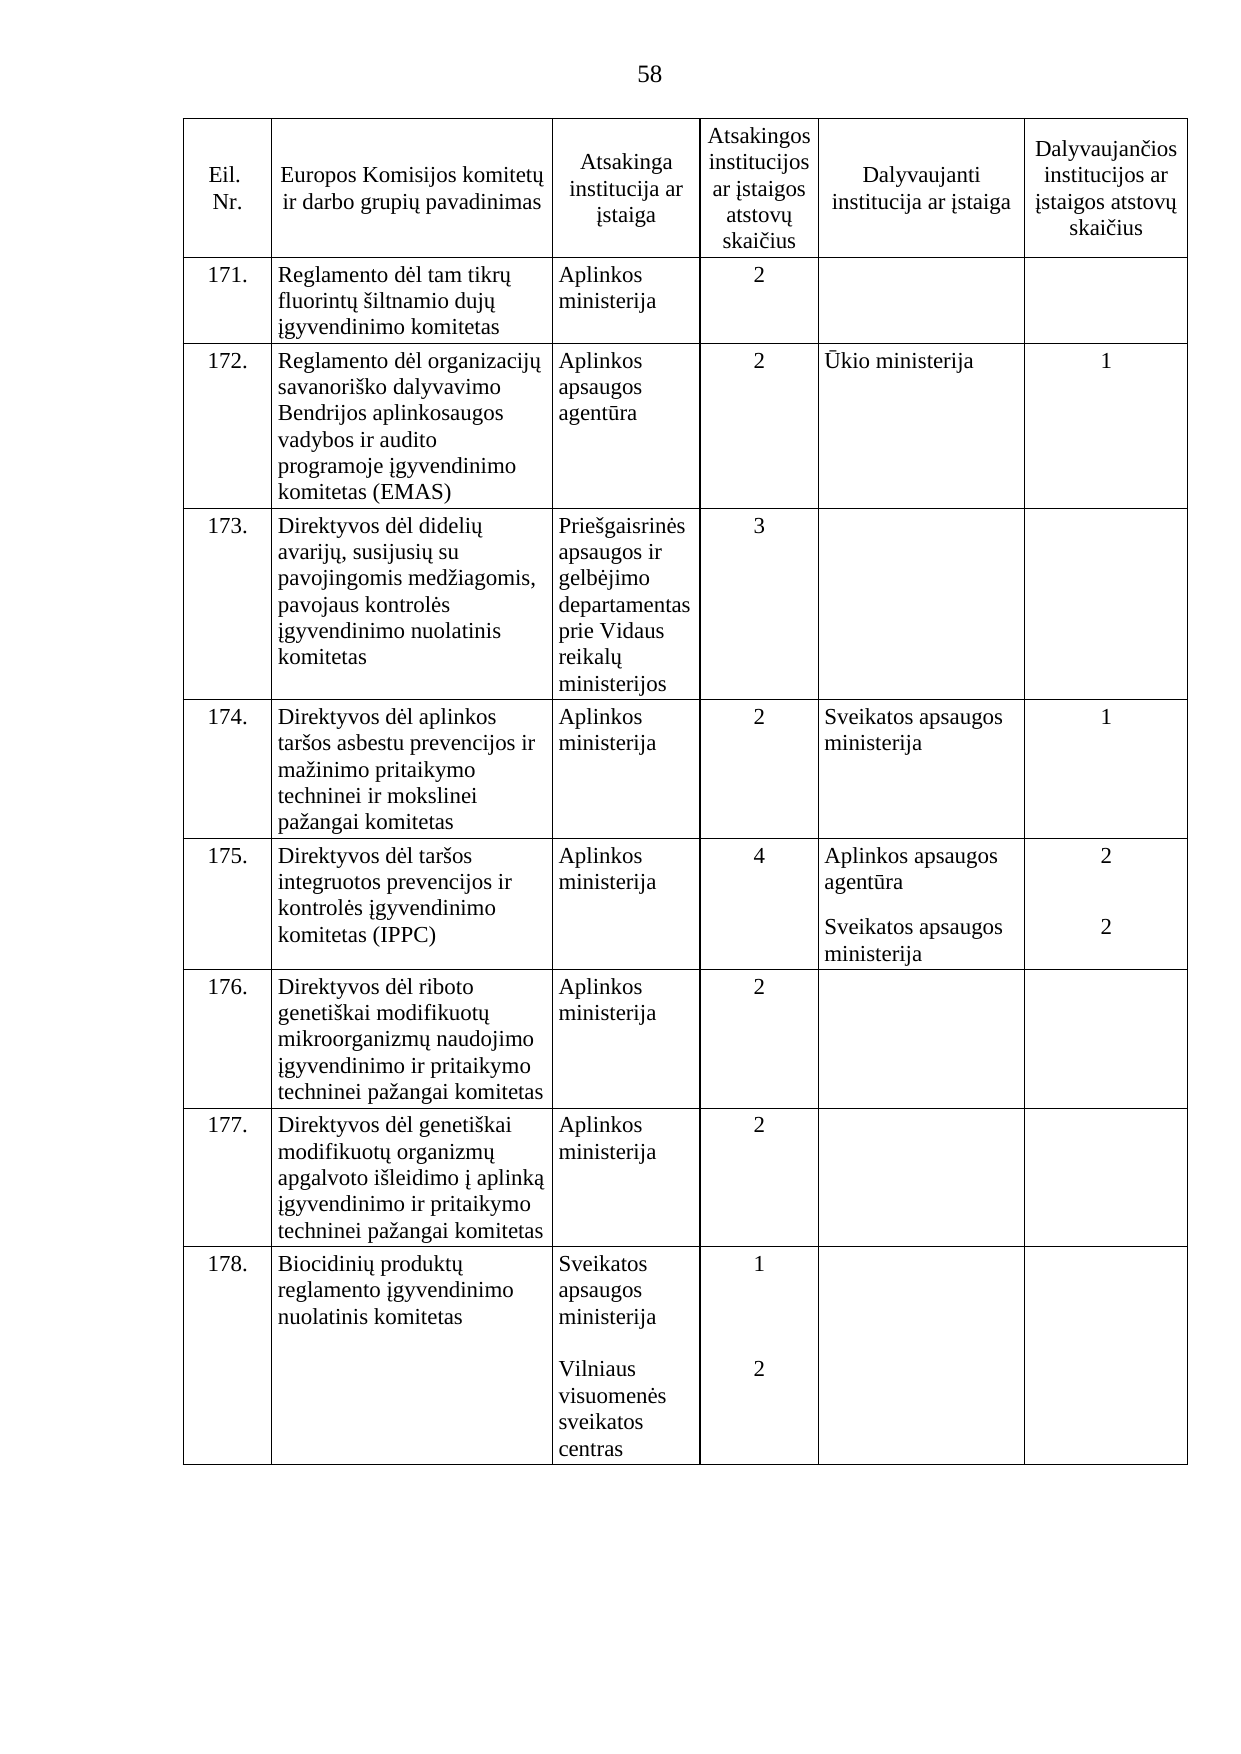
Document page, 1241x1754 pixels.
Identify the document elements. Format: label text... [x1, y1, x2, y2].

table_cell 1 2 [701, 1247, 818, 1464]
table_header Atsakingos institucijos ar įstaigos atstovų skaičius [701, 119, 818, 257]
table_cell 2 [701, 344, 818, 508]
table_cell [819, 1109, 1024, 1246]
table_header Dalyvaujančios institucijos ar įstaigos atstovų skaičius [1025, 119, 1187, 257]
table_cell 2 [701, 970, 818, 1107]
table_cell Direktyvos dėl aplinkos taršos asbestu prevencijos ir mažinimo pritaikymo techninei ir mokslinei pažangai komitetas [272, 700, 552, 838]
table_cell [1025, 258, 1187, 343]
table_cell 171. [184, 258, 271, 343]
table_cell [819, 1247, 1024, 1464]
table_cell Sveikatos apsaugos ministerija [819, 700, 1024, 838]
table_cell 176. [184, 970, 271, 1107]
table_cell 2 [1025, 897, 1187, 969]
table_cell Direktyvos dėl didelių avarijų, susijusių su pavojingomis medžiagomis, pavojaus kontrolės įgyvendinimo nuolatinis komitetas [272, 509, 552, 699]
table_cell [819, 970, 1024, 1107]
table_cell Reglamento dėl organizacijų savanoriško dalyvavimo Bendrijos aplinkosaugos vadybos ir audito programoje įgyvendinimo komitetas (EMAS) [272, 344, 552, 508]
table_cell [184, 897, 271, 969]
table_cell 173. [184, 509, 271, 699]
table_cell Sveikatos apsaugos ministerija Vilniaus visuomenės sveikatos centras [553, 1247, 699, 1464]
table_cell 1 [1025, 700, 1187, 838]
table_cell Direktyvos dėl genetiškai modifikuotų organizmų apgalvoto išleidimo į aplinką įgyvendinimo ir pritaikymo techninei pažangai komitetas [272, 1109, 552, 1246]
table_cell [701, 897, 818, 969]
table_cell [1025, 1109, 1187, 1246]
table_cell Aplinkos ministerija [553, 258, 699, 343]
table_cell [1025, 970, 1187, 1107]
table_cell Priešgaisrinės apsaugos ir gelbėjimo departamentas prie Vidaus reikalų ministerijos [553, 509, 699, 699]
table_cell [1025, 1247, 1187, 1464]
table_cell 175. [184, 839, 271, 897]
table_cell Aplinkos ministerija [553, 839, 699, 897]
table_cell Direktyvos dėl riboto genetiškai modifikuotų mikroorganizmų naudojimo įgyvendinimo ir pritaikymo techninei pažangai komitetas [272, 970, 552, 1107]
table_cell Aplinkos ministerija [553, 1109, 699, 1246]
table_cell 4 [701, 839, 818, 897]
table_cell 174. [184, 700, 271, 838]
table_cell 177. [184, 1109, 271, 1246]
table_cell Aplinkos ministerija [553, 970, 699, 1107]
table_cell Aplinkos apsaugos agentūra [819, 839, 1024, 897]
table_cell 2 [701, 1109, 818, 1246]
table_header Dalyvaujanti institucija ar įstaiga [819, 119, 1024, 257]
table_cell [553, 897, 699, 969]
table_cell Aplinkos apsaugos agentūra [553, 344, 699, 508]
table_cell Sveikatos apsaugos ministerija [819, 897, 1024, 969]
table_header Atsakinga institucija ar įstaiga [553, 119, 699, 257]
table_cell Aplinkos ministerija [553, 700, 699, 838]
table_cell 2 [701, 258, 818, 343]
table_header Eil. Nr. [184, 119, 271, 257]
table_cell [819, 258, 1024, 343]
table_cell Biocidinių produktų reglamento įgyvendinimo nuolatinis komitetas [272, 1247, 552, 1464]
table_cell 2 [701, 700, 818, 838]
table_cell [819, 509, 1024, 699]
table_cell 178. [184, 1247, 271, 1464]
table_cell Ūkio ministerija [819, 344, 1024, 508]
table_header Europos Komisijos komitetų ir darbo grupių pavadinimas [272, 119, 552, 257]
table_cell 2 [1025, 839, 1187, 897]
table_cell Direktyvos dėl taršos integruotos prevencijos ir kontrolės įgyvendinimo komitetas (IPPC) [272, 839, 552, 969]
table_cell Reglamento dėl tam tikrų fluorintų šiltnamio dujų įgyvendinimo komitetas [272, 258, 552, 343]
table_cell 3 [701, 509, 818, 699]
table_cell 172. [184, 344, 271, 508]
table_cell 1 [1025, 344, 1187, 508]
table_cell [1025, 509, 1187, 699]
